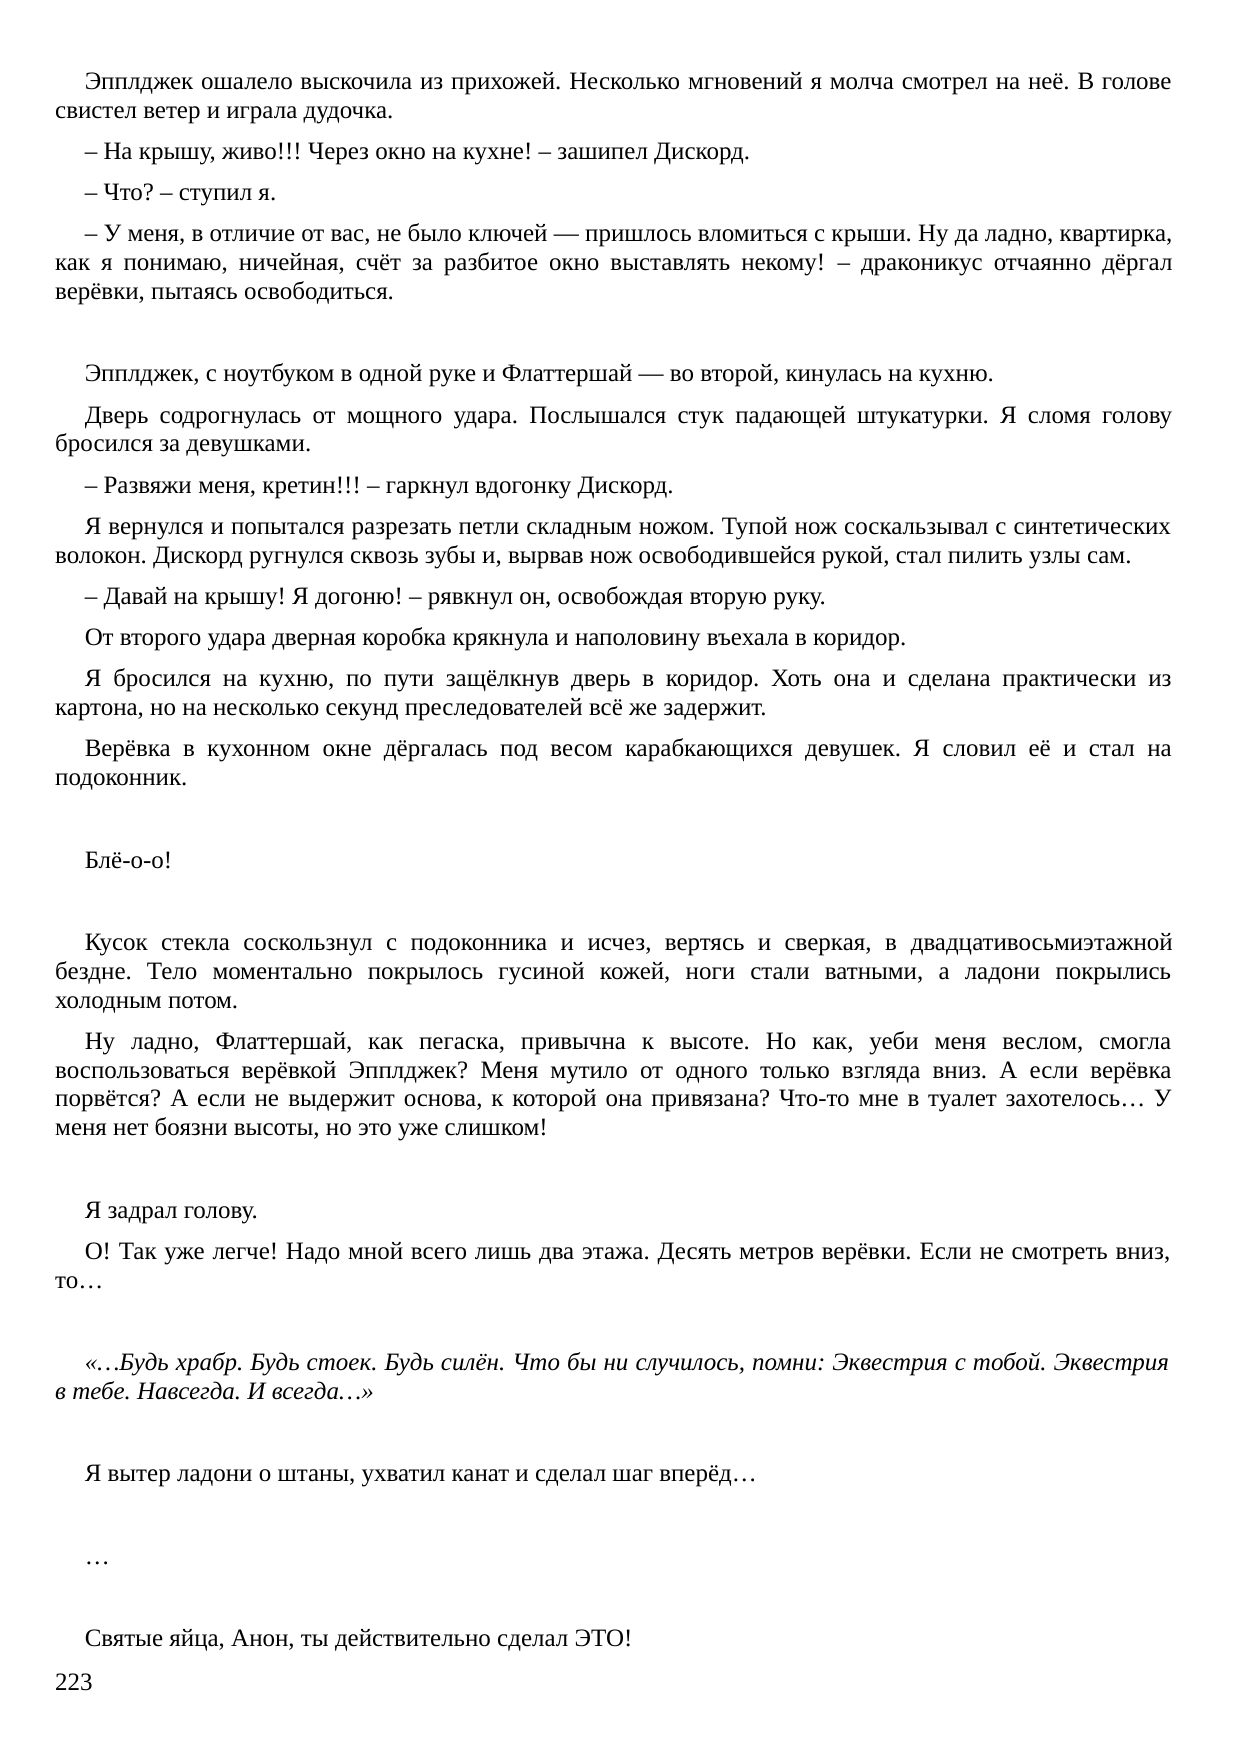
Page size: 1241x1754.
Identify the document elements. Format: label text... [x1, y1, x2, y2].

text – У меня, в отличие от вас, не было ключей — пришлось вломиться с крыши. Ну да ладно, квартирка, как я понимаю, ничейная, счёт за разбитое окно выставлять некому! – драконикус отчаянно дёргал верёвки, пытаясь освободиться. [55, 218, 1173, 305]
text Эпплджек ошалело выскочила из прихожей. Несколько мгновений я молча смотрел на неё. В голове свистел ветер и играла дудочка. [55, 66, 1173, 123]
text От второго удара дверная коробка крякнула и наполовину въехала в коридор. [55, 622, 1173, 651]
text О! Так уже легче! Надо мной всего лишь два этажа. Десять метров верёвки. Если не смотреть вниз, то… [55, 1236, 1173, 1293]
text «…Будь храбр. Будь стоек. Будь силён. Что бы ни случилось, помни: Эквестрия с тобой. Эквестрия в тебе. Навсегда. И всегда…» [55, 1347, 1173, 1405]
text Я задрал голову. [55, 1195, 1173, 1223]
text Я бросился на кухню, по пути защёлкнув дверь в коридор. Хоть она и сделана практически из картона, но на несколько секунд преследователей всё же задержит. [55, 663, 1173, 721]
text … [55, 1541, 1173, 1570]
text Эпплджек, с ноутбуком в одной руке и Флаттершай — во второй, кинулась на кухню. [55, 358, 1173, 387]
text Дверь содрогнулась от мощного удара. Послышался стук падающей штукатурки. Я сломя голову бросился за девушками. [55, 400, 1173, 457]
text Я вернулся и попытался разрезать петли складным ножом. Тупой нож соскальзывал с синтетических волокон. Дискорд ругнулся сквозь зубы и, вырвав нож освободившейся рукой, стал пилить узлы сам. [55, 511, 1173, 568]
text Я вытер ладони о штаны, ухватил канат и сделал шаг вперёд… [55, 1458, 1173, 1487]
text – Что? – ступил я. [55, 177, 1173, 206]
text Кусок стекла соскользнул с подоконника и исчез, вертясь и сверкая, в двадцативосьмиэтажной бездне. Тело моментально покрылось гусиной кожей, ноги стали ватными, а ладони покрылись холодным потом. [55, 927, 1173, 1013]
text Ну ладно, Флаттершай, как пегаска, привычна к высоте. Но как, уеби меня веслом, смогла воспользоваться верёвкой Эпплджек? Меня мутило от одного только взгляда вниз. А если верёвка порвётся? А если не выдержит основа, к которой она привязана? Что-то мне в туалет захотелось… У меня нет боязни высоты, но это уже слишком! [55, 1026, 1173, 1141]
text Блё-о-о! [55, 845, 1173, 873]
text – На крышу, живо!!! Через окно на кухне! – зашипел Дискорд. [55, 136, 1173, 165]
text – Развяжи меня, кретин!!! – гаркнул вдогонку Дискорд. [55, 470, 1173, 498]
text Святые яйца, Анон, ты действительно сделал ЭТО! [55, 1623, 1173, 1652]
text – Давай на крышу! Я догоню! – рявкнул он, освобождая вторую руку. [55, 581, 1173, 610]
text Верёвка в кухонном окне дёргалась под весом карабкающихся девушек. Я словил её и стал на подоконник. [55, 733, 1173, 791]
